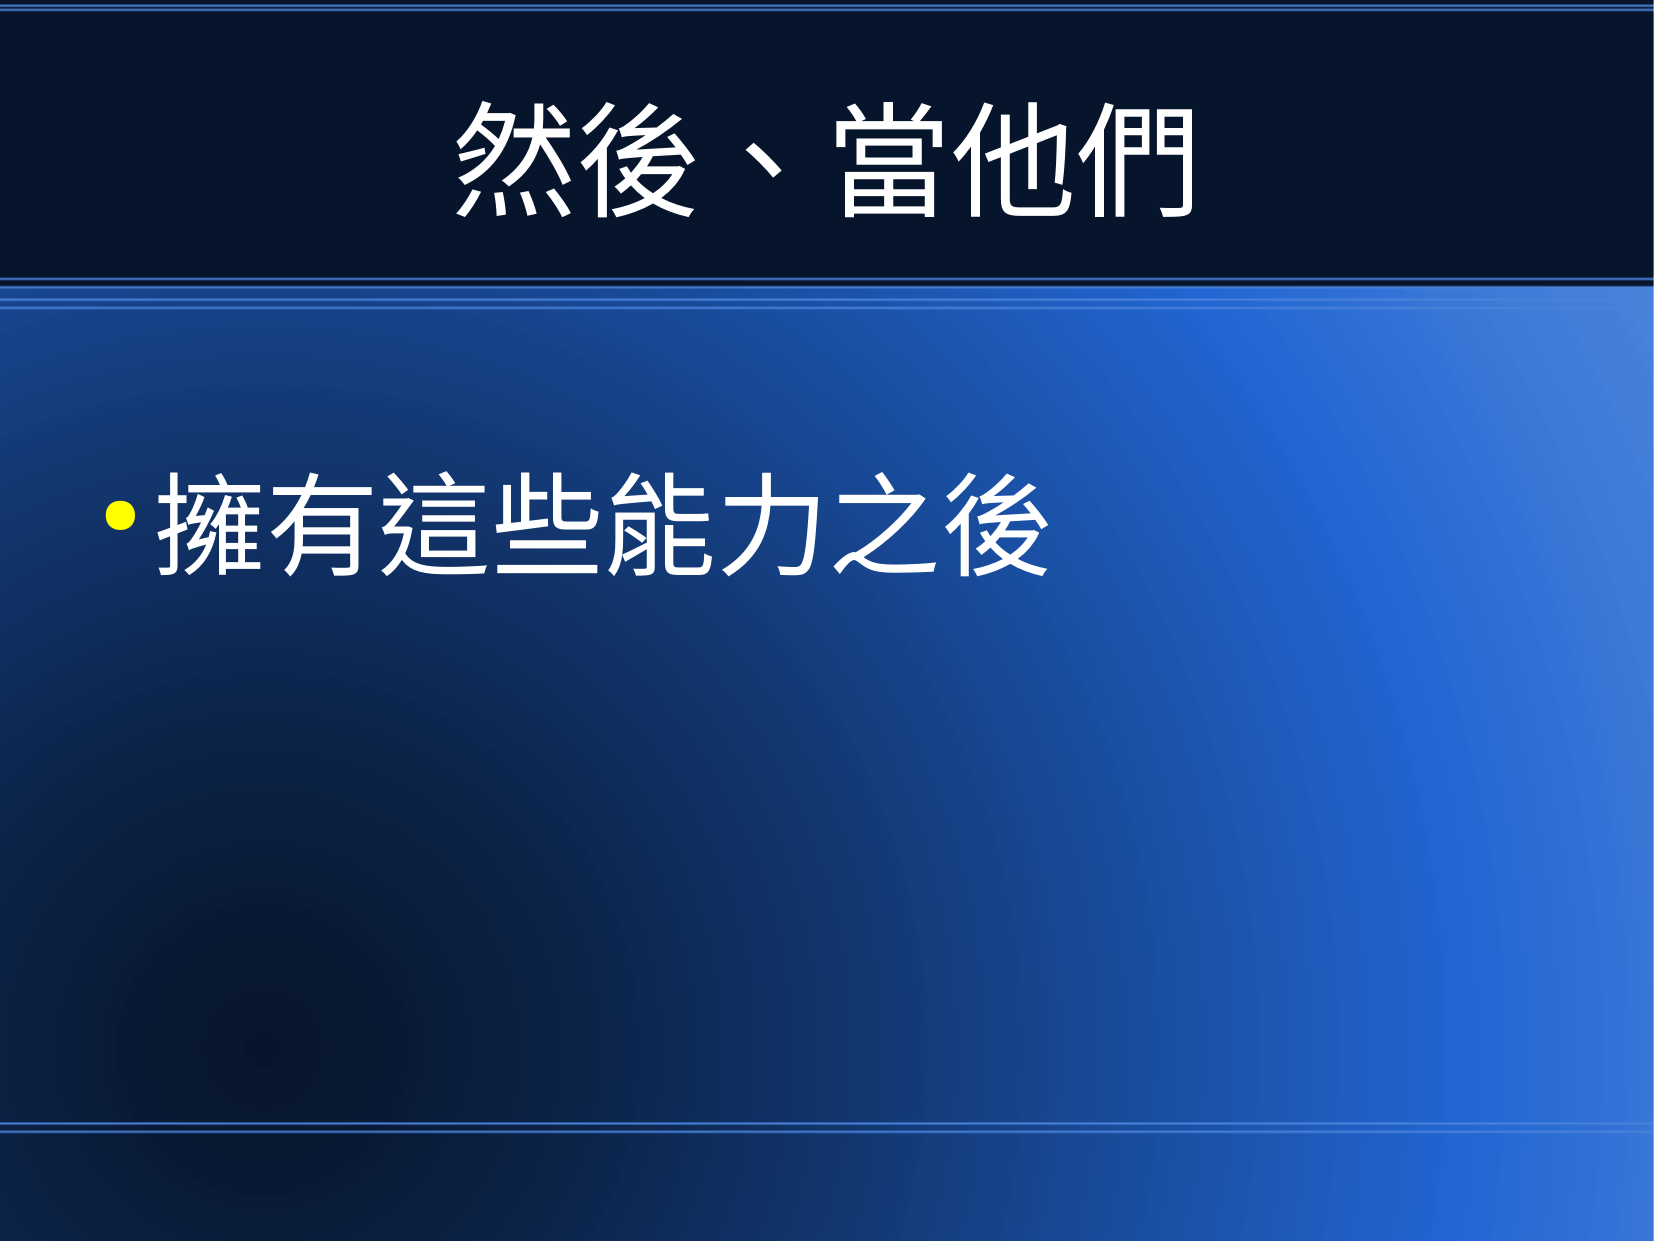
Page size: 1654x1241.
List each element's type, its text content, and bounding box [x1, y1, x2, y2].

picture [0, 0, 1654, 1241]
title 然後、當他們 [82, 49, 1571, 257]
list 擁有這些能力之後 [82, 355, 1571, 1241]
